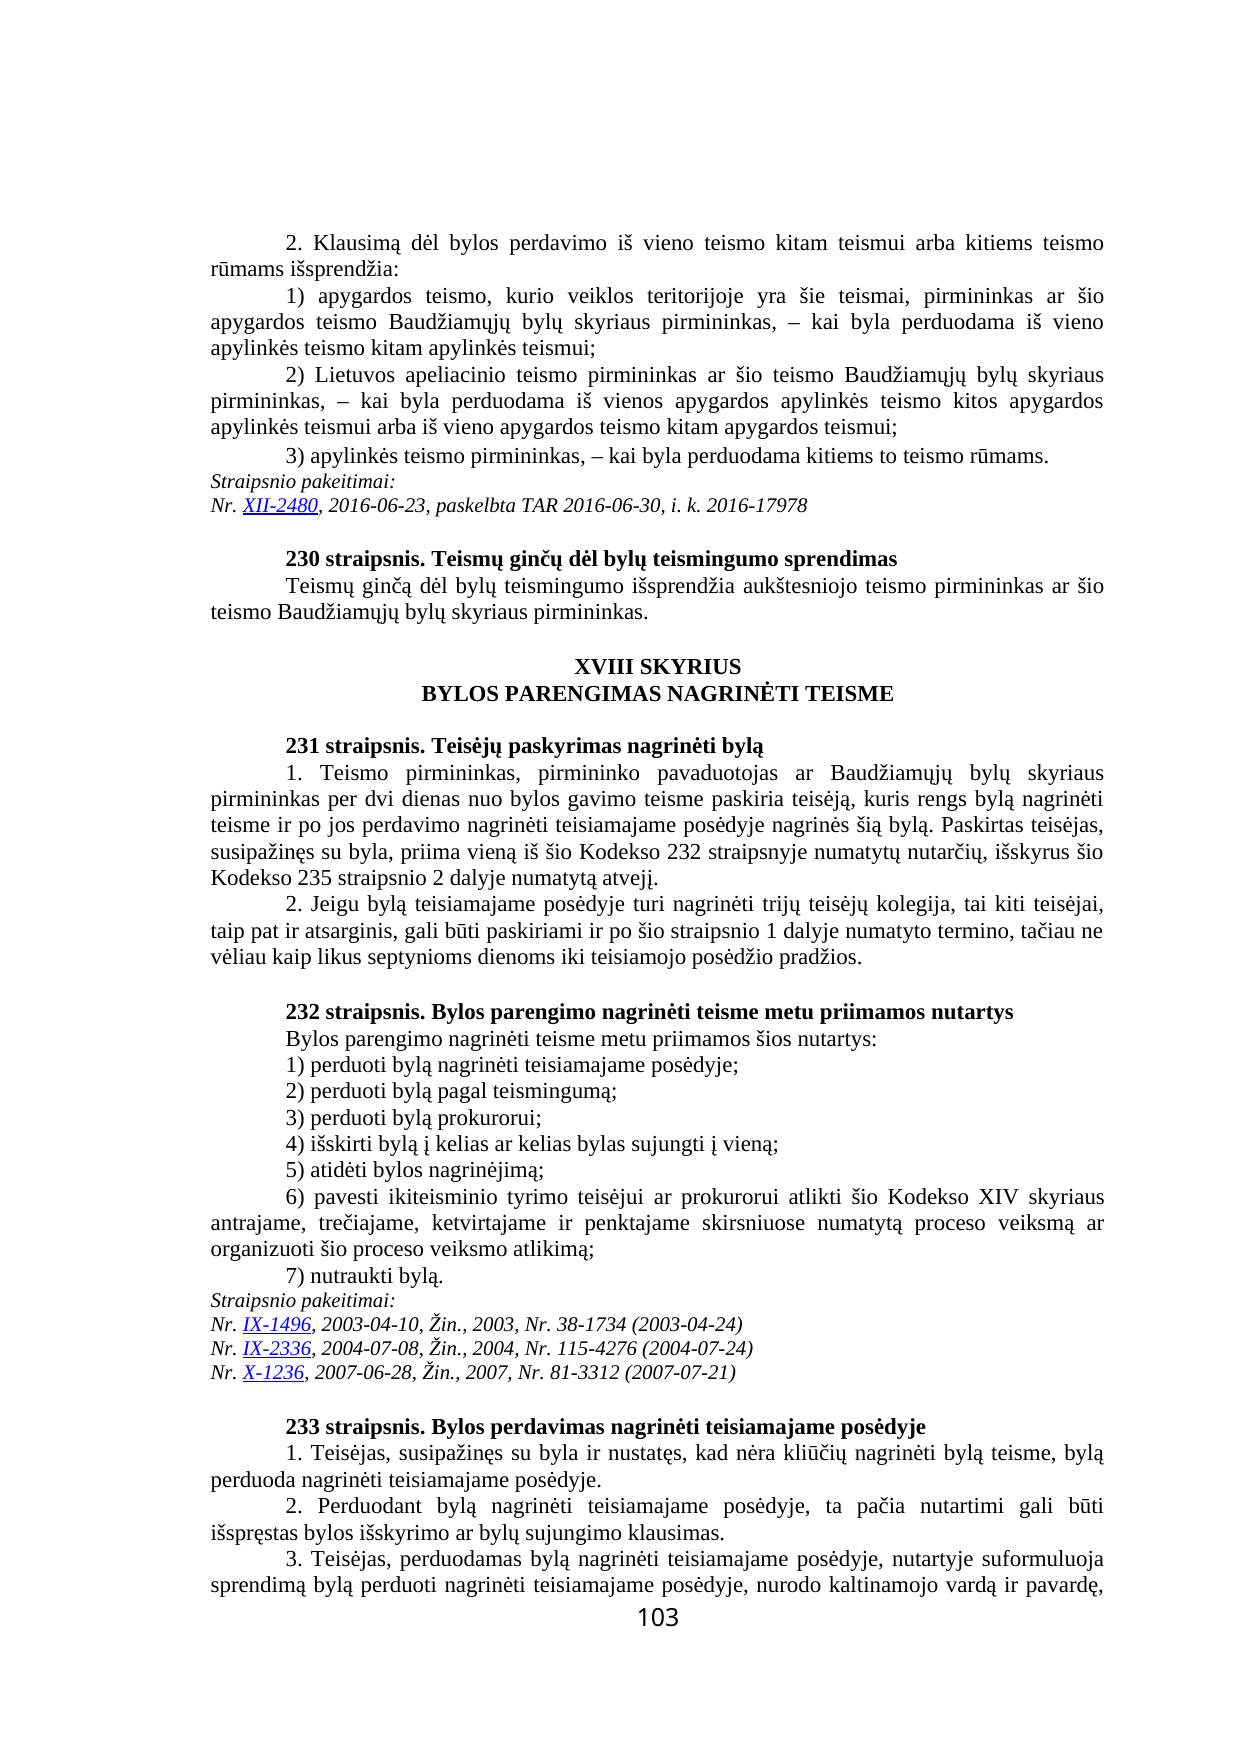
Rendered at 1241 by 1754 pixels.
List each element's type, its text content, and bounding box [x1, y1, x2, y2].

text 230 straipsnis. Teismų ginčų dėl bylų teismingumo sprendimas [210, 545, 1105, 572]
text Nr. IX-2336, 2004-07-08, Žin., 2004, Nr. 115-4276 (2004-07-24) [210, 1336, 1105, 1360]
text 2. Klausimą dėl bylos perdavimo iš vieno teismo kitam teismui arba kitiems teismo rūmams išsprendžia: [210, 229, 1105, 282]
text Straipsnio pakeitimai: [210, 468, 1105, 493]
text 1. Teismo pirmininkas, pirmininko pavaduotojas ar Baudžiamųjų bylų skyriaus pirmininkas per dvi dienas nuo bylos gavimo teisme paskiria teisėją, kuris rengs bylą nagrinėti teisme ir po jos perdavimo nagrinėti teisiamajame posėdyje nagrinės šią bylą. Paskirtas teisėjas, susipažinęs su byla, priima vieną iš šio Kodekso 232 straipsnyje numatytų nutarčių, išskyrus šio Kodekso 235 straipsnio 2 dalyje numatytą atvejį. [210, 759, 1105, 890]
text Bylos parengimo nagrinėti teisme metu priimamos šios nutartys: [210, 1024, 1105, 1051]
text Bylos parengimas nagrinėti teisme [210, 679, 1105, 706]
text Straipsnio pakeitimai: [210, 1288, 1105, 1312]
text Nr. X-1236, 2007-06-28, Žin., 2007, Nr. 81-3312 (2007-07-21) [210, 1360, 1105, 1384]
text 2. Perduodant bylą nagrinėti teisiamajame posėdyje, ta pačia nutartimi gali būti išspręstas bylos išskyrimo ar bylų sujungimo klausimas. [210, 1492, 1105, 1545]
text 231 straipsnis. Teisėjų paskyrimas nagrinėti bylą [210, 732, 1105, 759]
text 2) perduoti bylą pagal teismingumą; [210, 1077, 1105, 1104]
text 2) Lietuvos apeliacinio teismo pirmininkas ar šio teismo Baudžiamųjų bylų skyriaus pirmininkas, – kai byla perduodama iš vienos apygardos apylinkės teismo kitos apygardos apylinkės teismui arba iš vieno apygardos teismo kitam apygardos teismui; [210, 361, 1105, 440]
text 3) perduoti bylą prokurorui; [210, 1104, 1105, 1130]
text 7) nutraukti bylą. [210, 1262, 1105, 1288]
text 232 straipsnis. Bylos parengimo nagrinėti teisme metu priimamos nutartys [210, 998, 1105, 1024]
subtitle XVIII skyrius [210, 653, 1105, 679]
text Teismų ginčą dėl bylų teismingumo išsprendžia aukštesniojo teismo pirmininkas ar šio teismo Baudžiamųjų bylų skyriaus pirmininkas. [210, 572, 1105, 624]
text 1) perduoti bylą nagrinėti teisiamajame posėdyje; [210, 1051, 1105, 1077]
text 3. Teisėjas, perduodamas bylą nagrinėti teisiamajame posėdyje, nutartyje suformuluoja sprendimą bylą perduoti nagrinėti teisiamajame posėdyje, nurodo kaltinamojo vardą ir pavardę, [210, 1545, 1105, 1598]
text 5) atidėti bylos nagrinėjimą; [210, 1156, 1105, 1183]
text 6) pavesti ikiteisminio tyrimo teisėjui ar prokurorui atlikti šio Kodekso XIV skyriaus antrajame, trečiajame, ketvirtajame ir penktajame skirsniuose numatytą proceso veiksmą ar organizuoti šio proceso veiksmo atlikimą; [210, 1183, 1105, 1262]
text 3) apylinkės teismo pirmininkas, – kai byla perduodama kitiems to teismo rūmams. [210, 440, 1105, 468]
text 4) išskirti bylą į kelias ar kelias bylas sujungti į vieną; [210, 1130, 1105, 1156]
text 1) apygardos teismo, kurio veiklos teritorijoje yra šie teismai, pirmininkas ar šio apygardos teismo Baudžiamųjų bylų skyriaus pirmininkas, – kai byla perduodama iš vieno apylinkės teismo kitam apylinkės teismui; [210, 282, 1105, 361]
text Nr. IX-1496, 2003-04-10, Žin., 2003, Nr. 38-1734 (2003-04-24) [210, 1312, 1105, 1336]
text 233 straipsnis. Bylos perdavimas nagrinėti teisiamajame posėdyje [210, 1413, 1105, 1439]
text 1. Teisėjas, susipažinęs su byla ir nustatęs, kad nėra kliūčių nagrinėti bylą teisme, bylą perduoda nagrinėti teisiamajame posėdyje. [210, 1439, 1105, 1492]
text 2. Jeigu bylą teisiamajame posėdyje turi nagrinėti trijų teisėjų kolegija, tai kiti teisėjai, taip pat ir atsarginis, gali būti paskiriami ir po šio straipsnio 1 dalyje numatyto termino, tačiau ne vėliau kaip likus septynioms dienoms iki teisiamojo posėdžio pradžios. [210, 890, 1105, 969]
text Nr. XII-2480, 2016-06-23, paskelbta TAR 2016-06-30, i. k. 2016-17978 [210, 493, 1105, 517]
